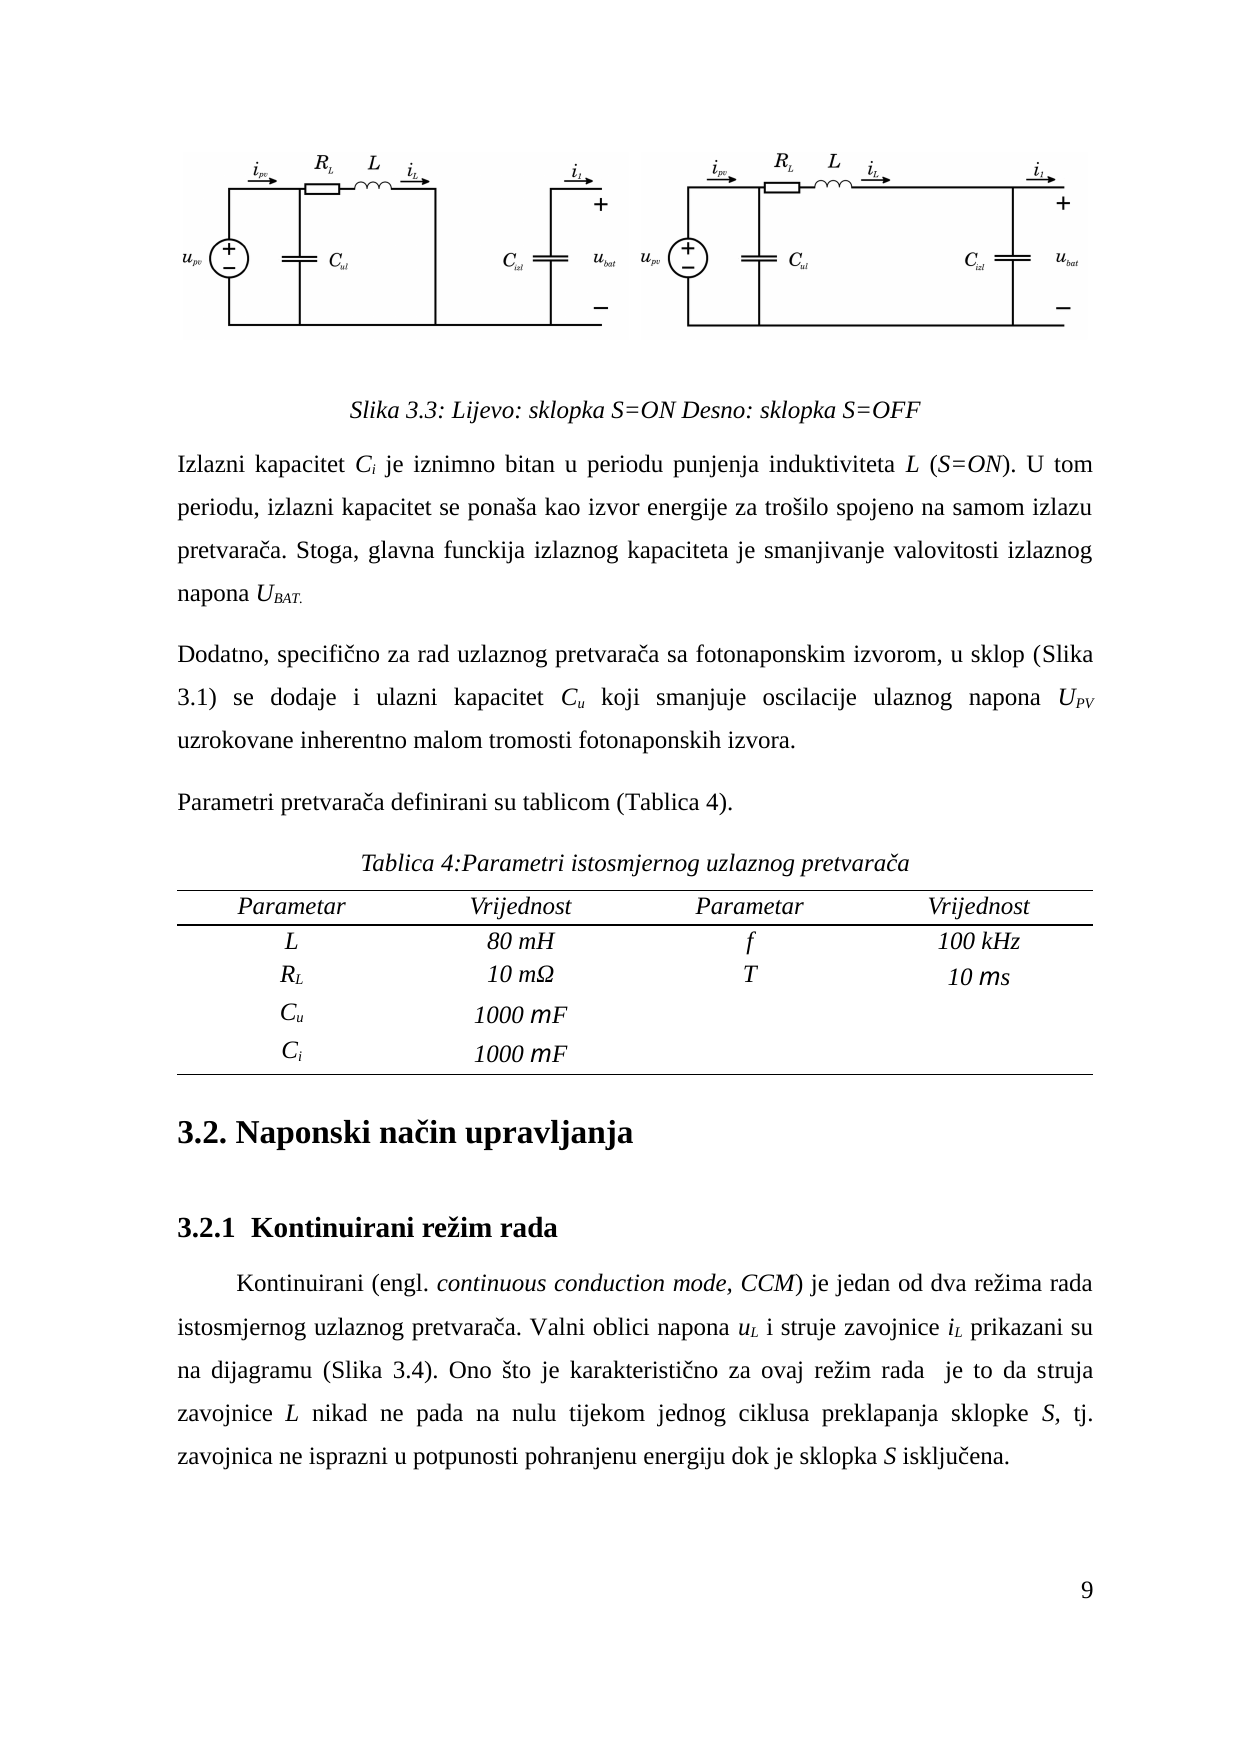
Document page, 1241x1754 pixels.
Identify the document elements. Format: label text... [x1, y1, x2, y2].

table_cell 10 ms [864, 959, 1093, 997]
table_cell 1000 mF [406, 997, 635, 1035]
picture [182, 152, 630, 340]
table_header Parametar [177, 891, 406, 924]
table_cell L [177, 926, 406, 959]
table_header [635, 147, 1093, 383]
table_cell 80 mH [406, 926, 635, 959]
text Parametri pretvarača definirani su tablicom (Tablica 4). [177, 787, 1093, 815]
table_header Vrijednost [406, 891, 635, 924]
table_cell [864, 1035, 1093, 1074]
table_cell RL [177, 959, 406, 997]
subtitle Kontinuirani režim rada [177, 1210, 1093, 1244]
text Slika 3.3: Lijevo: sklopka S=ON Desno: sklopka S=OFF [177, 396, 1093, 424]
table_header [177, 147, 635, 383]
picture [640, 152, 1088, 340]
table_header Parametar [635, 891, 864, 924]
text Tablica 4:Parametri istosmjernog uzlaznog pretvarača [177, 848, 1093, 877]
table_cell 1000 mF [406, 1035, 635, 1074]
table_cell T [635, 959, 864, 997]
subtitle Naponski način upravljanja [177, 1113, 1093, 1151]
table_cell 10 mΩ [406, 959, 635, 997]
table_cell [635, 997, 864, 1035]
text Izlazni kapacitet Ci je iznimno bitan u periodu punjenja induktiviteta L (S=ON). U tom periodu, izlazni kapacitet se ponaša kao izvor energije za trošilo spojeno na samom izlazu pretvarača. Stoga, glavna funckija izlaznog kapaciteta je smanjivanje valovitosti izlaznog napona UBAT. [177, 449, 1093, 607]
table_cell Cu [177, 997, 406, 1035]
table_cell Ci [177, 1035, 406, 1074]
table_cell 100 kHz [864, 926, 1093, 959]
table_cell [635, 1035, 864, 1074]
table_cell [864, 997, 1093, 1035]
text Kontinuirani (engl. continuous conduction mode, CCM) je jedan od dva režima rada istosmjernog uzlaznog pretvarača. Valni oblici napona uL i struje zavojnice iL prikazani su na dijagramu (Slika 3.4). Ono što je karakteristično za ovaj režim rada je to da struja zavojnice L nikad ne pada na nulu tijekom jednog ciklusa preklapanja sklopke S, tj. zavojnica ne isprazni u potpunosti pohranjenu energiju dok je sklopka S isključena. [177, 1268, 1093, 1470]
text Dodatno, specifično za rad uzlaznog pretvarača sa fotonaponskim izvorom, u sklop (Slika 3.1) se dodaje i ulazni kapacitet Cu koji smanjuje oscilacije ulaznog napona UPV uzrokovane inherentno malom tromosti fotonaponskih izvora. [177, 639, 1093, 754]
table_header Vrijednost [864, 891, 1093, 924]
table_cell f [635, 926, 864, 959]
